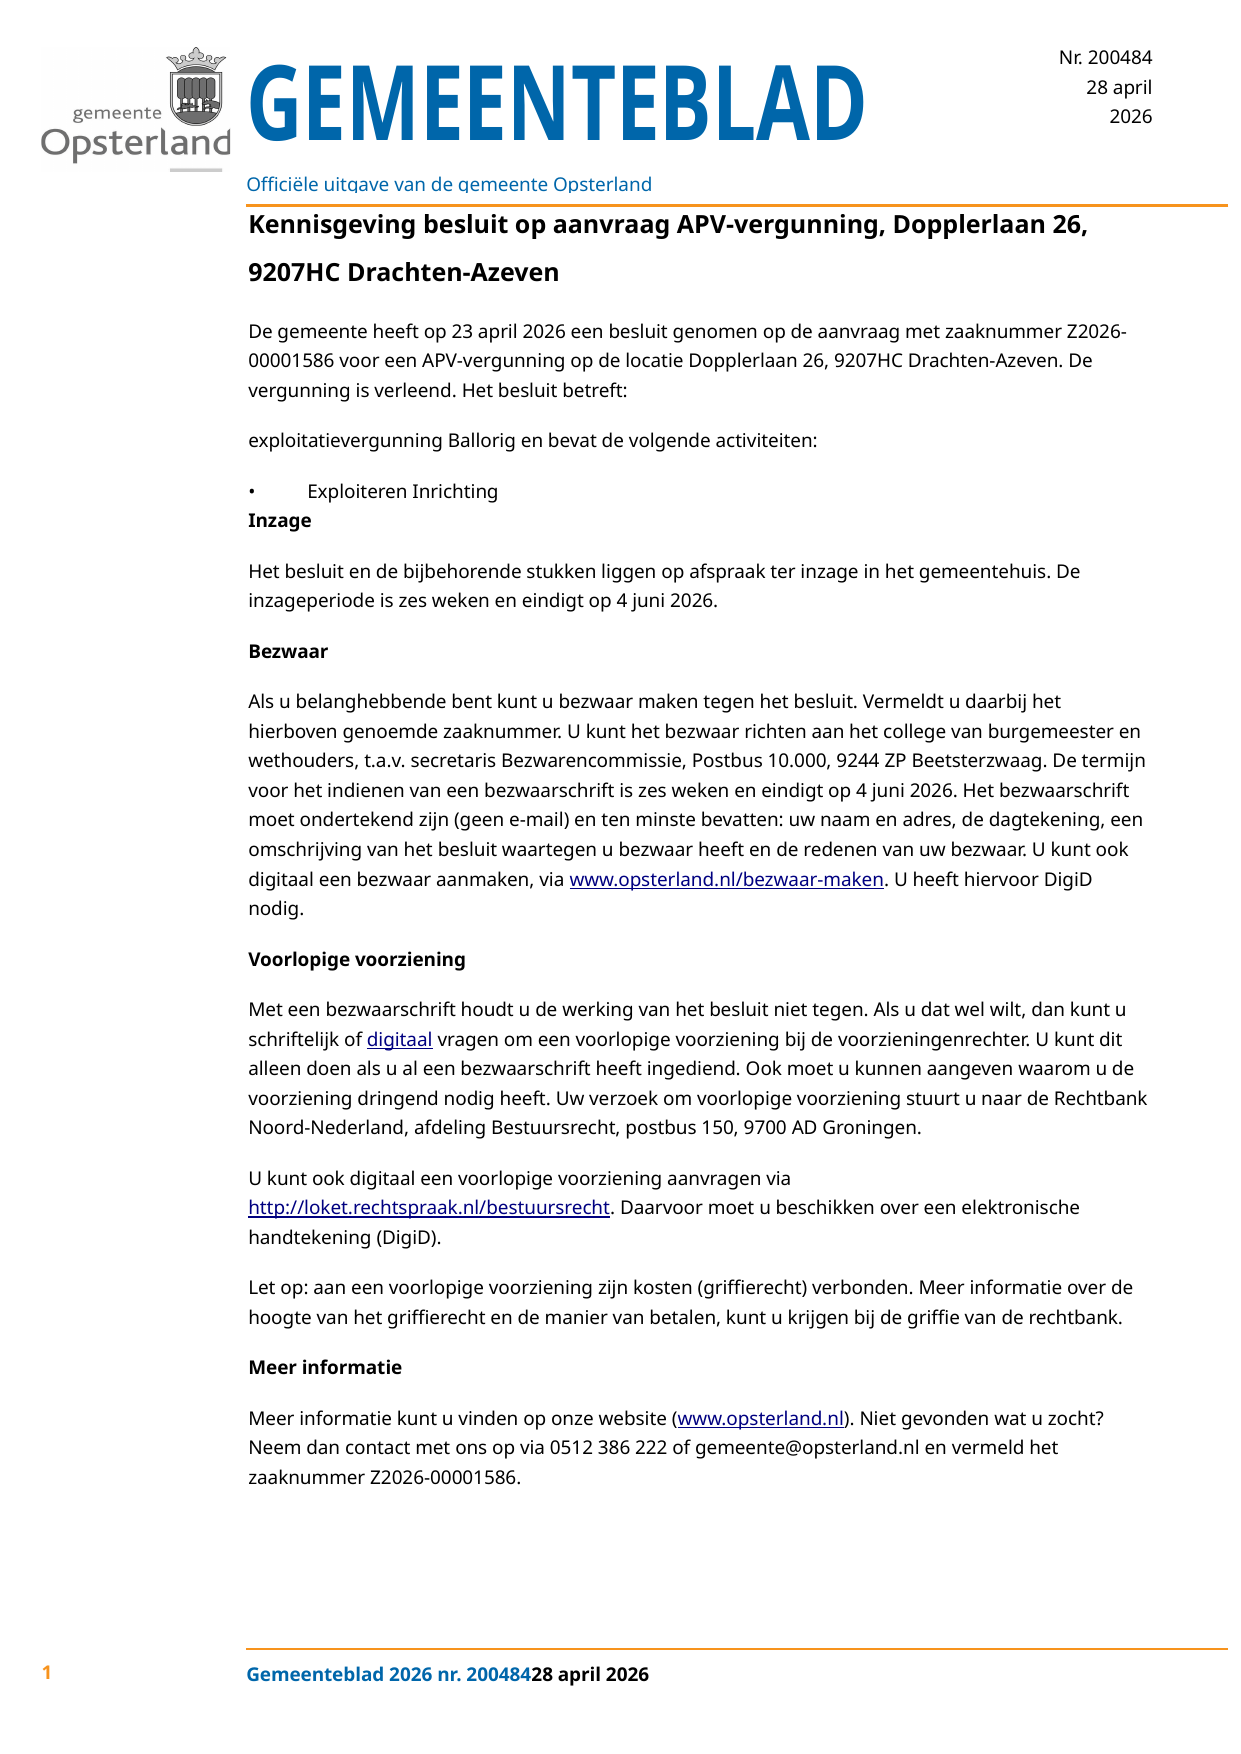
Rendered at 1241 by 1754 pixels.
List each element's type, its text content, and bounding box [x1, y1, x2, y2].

text Met een bezwaarschrift houdt u de werking van het besluit niet tegen. Als u dat wel wilt, dan kunt u schriftelijk of digitaal vragen om een voorlopige voorziening bij de voorzieningenrechter. U kunt dit alleen doen als u al een bezwaarschrift heeft ingediend. Ook moet u kunnen aangeven waarom u de voorziening dringend nodig heeft. Uw verzoek om voorlopige voorziening stuurt u naar de Rechtbank Noord-Nederland, afdeling Bestuursrecht, postbus 150, 9700 AD Groningen. [248, 996, 1152, 1140]
text Kennisgeving besluit op aanvraag APV-vergunning, Dopplerlaan 26, 9207HC Drachten-Azeven [248, 207, 1152, 288]
text Inzage [248, 507, 1152, 533]
text exploitatievergunning Ballorig en bevat de volgende activiteiten: [248, 427, 1152, 453]
text Voorlopige voorziening [248, 946, 1152, 972]
text Meer informatie kunt u vinden op onze website (www.opsterland.nl). Niet gevonden wat u zocht? Neem dan contact met ons op via 0512 386 222 of gemeente@opsterland.nl en vermeld het zaaknummer Z2026-00001586. [248, 1405, 1152, 1490]
text Bezwaar [248, 638, 1152, 664]
text Het besluit en de bijbehorende stukken liggen op afspraak ter inzage in het gemeentehuis. De inzageperiode is zes weken en eindigt op 4 juni 2026. [248, 558, 1152, 613]
text Meer informatie [248, 1354, 1152, 1380]
text U kunt ook digitaal een voorlopige voorziening aanvragen via http://loket.rechtspraak.nl/bestuursrecht. Daarvoor moet u beschikken over een elektronische handtekening (DigiD). [248, 1165, 1152, 1250]
text De gemeente heeft op 23 april 2026 een besluit genomen op de aanvraag met zaaknummer Z2026-00001586 voor een APV-vergunning op de locatie Dopplerlaan 26, 9207HC Drachten-Azeven. De vergunning is verleend. Het besluit betreft: [248, 318, 1152, 403]
picture [41, 47, 231, 172]
text Als u belanghebbende bent kunt u bezwaar maken tegen het besluit. Vermeldt u daarbij het hierboven genoemde zaaknummer. U kunt het bezwaar richten aan het college van burgemeester en wethouders, t.a.v. secretaris Bezwarencommissie, Postbus 10.000, 9244 ZP Beetsterzwaag. De termijn voor het indienen van een bezwaarschrift is zes weken en eindigt op 4 juni 2026. Het bezwaarschrift moet ondertekend zijn (geen e-mail) en ten minste bevatten: uw naam en adres, de dagtekening, een omschrijving van het besluit waartegen u bezwaar heeft en de redenen van uw bezwaar. U kunt ook digitaal een bezwaar aanmaken, via www.opsterland.nl/bezwaar-maken. U heeft hiervoor DigiD nodig. [248, 688, 1152, 921]
list Exploiteren Inrichting [248, 478, 1152, 504]
text Let op: aan een voorlopige voorziening zijn kosten (griffierecht) verbonden. Meer informatie over de hoogte van het griffierecht en de manier van betalen, kunt u krijgen bij de griffie van de rechtbank. [248, 1274, 1152, 1330]
